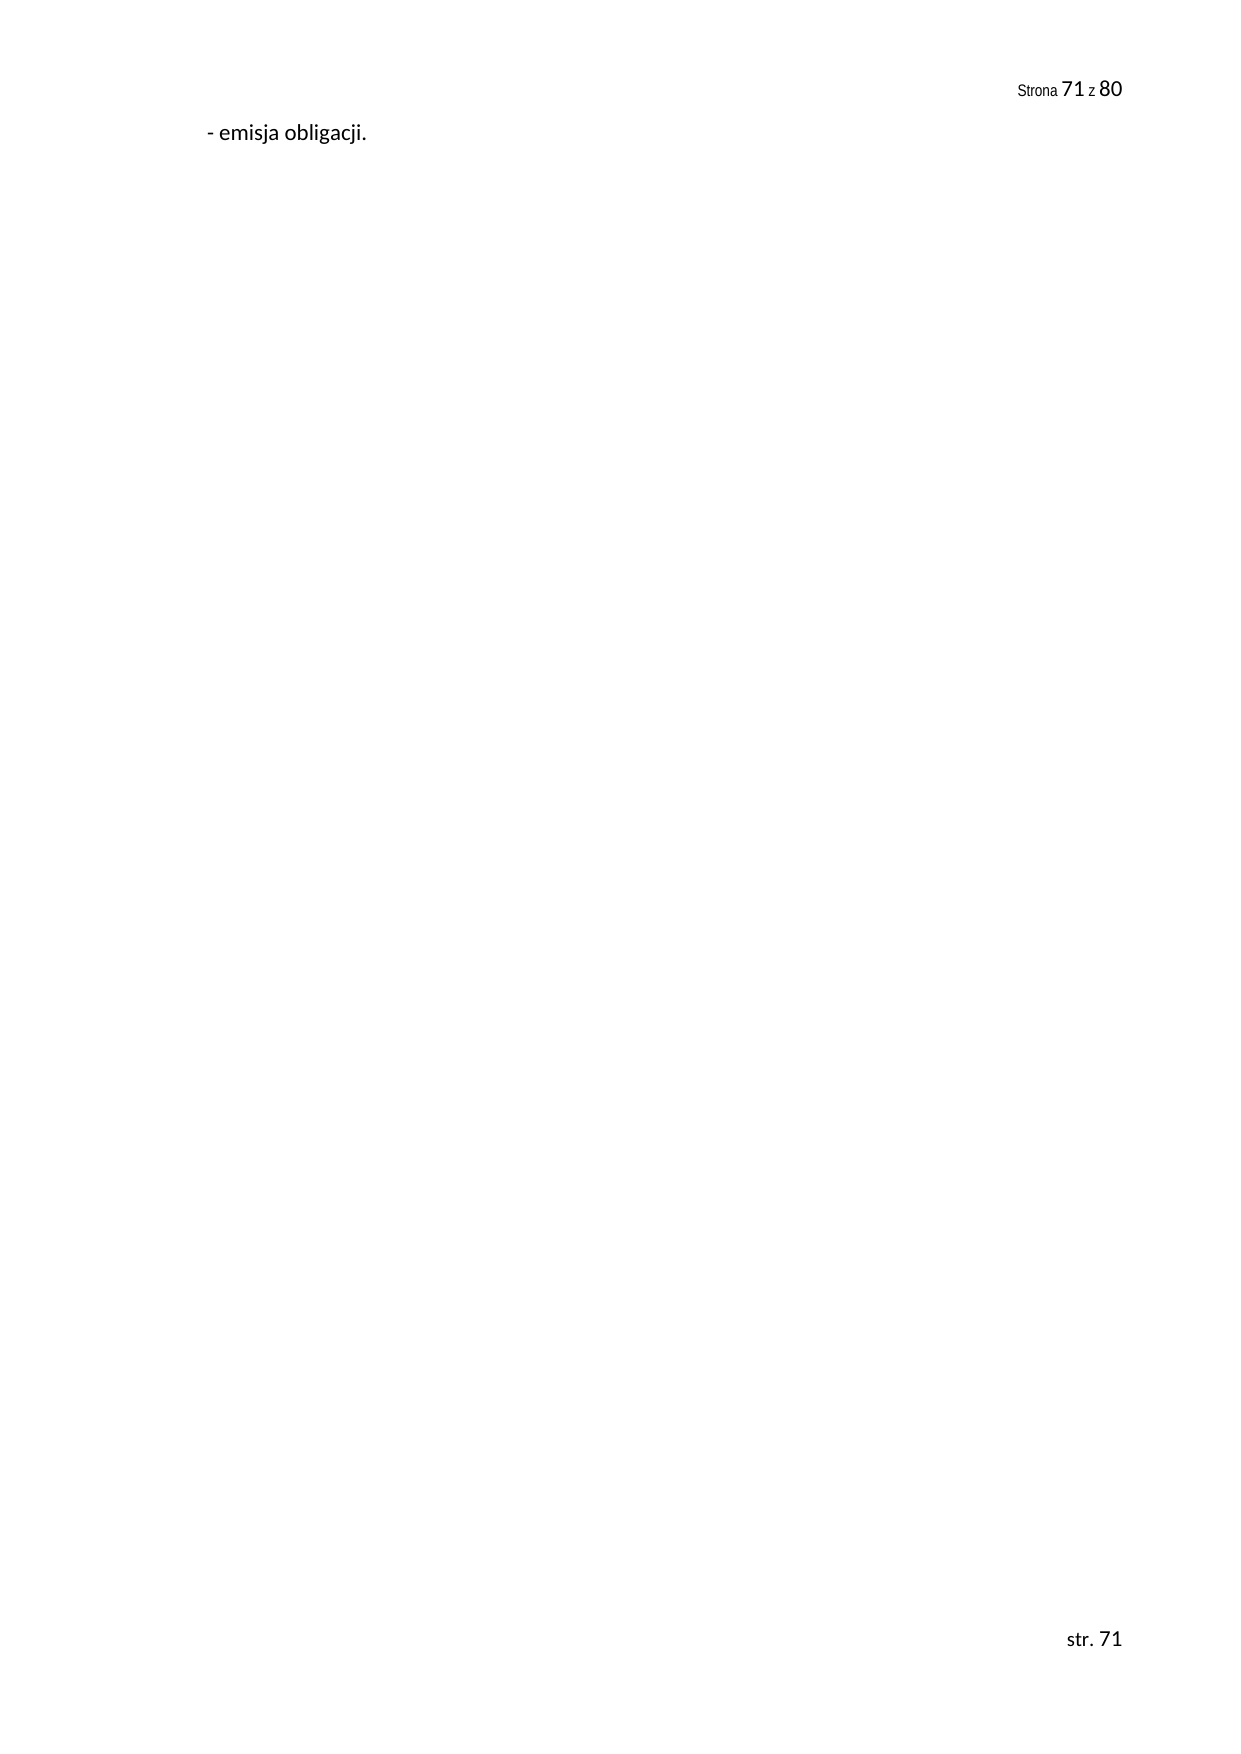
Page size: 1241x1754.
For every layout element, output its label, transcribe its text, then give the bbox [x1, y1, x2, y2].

text - emisja obligacji. [207, 118, 1122, 146]
